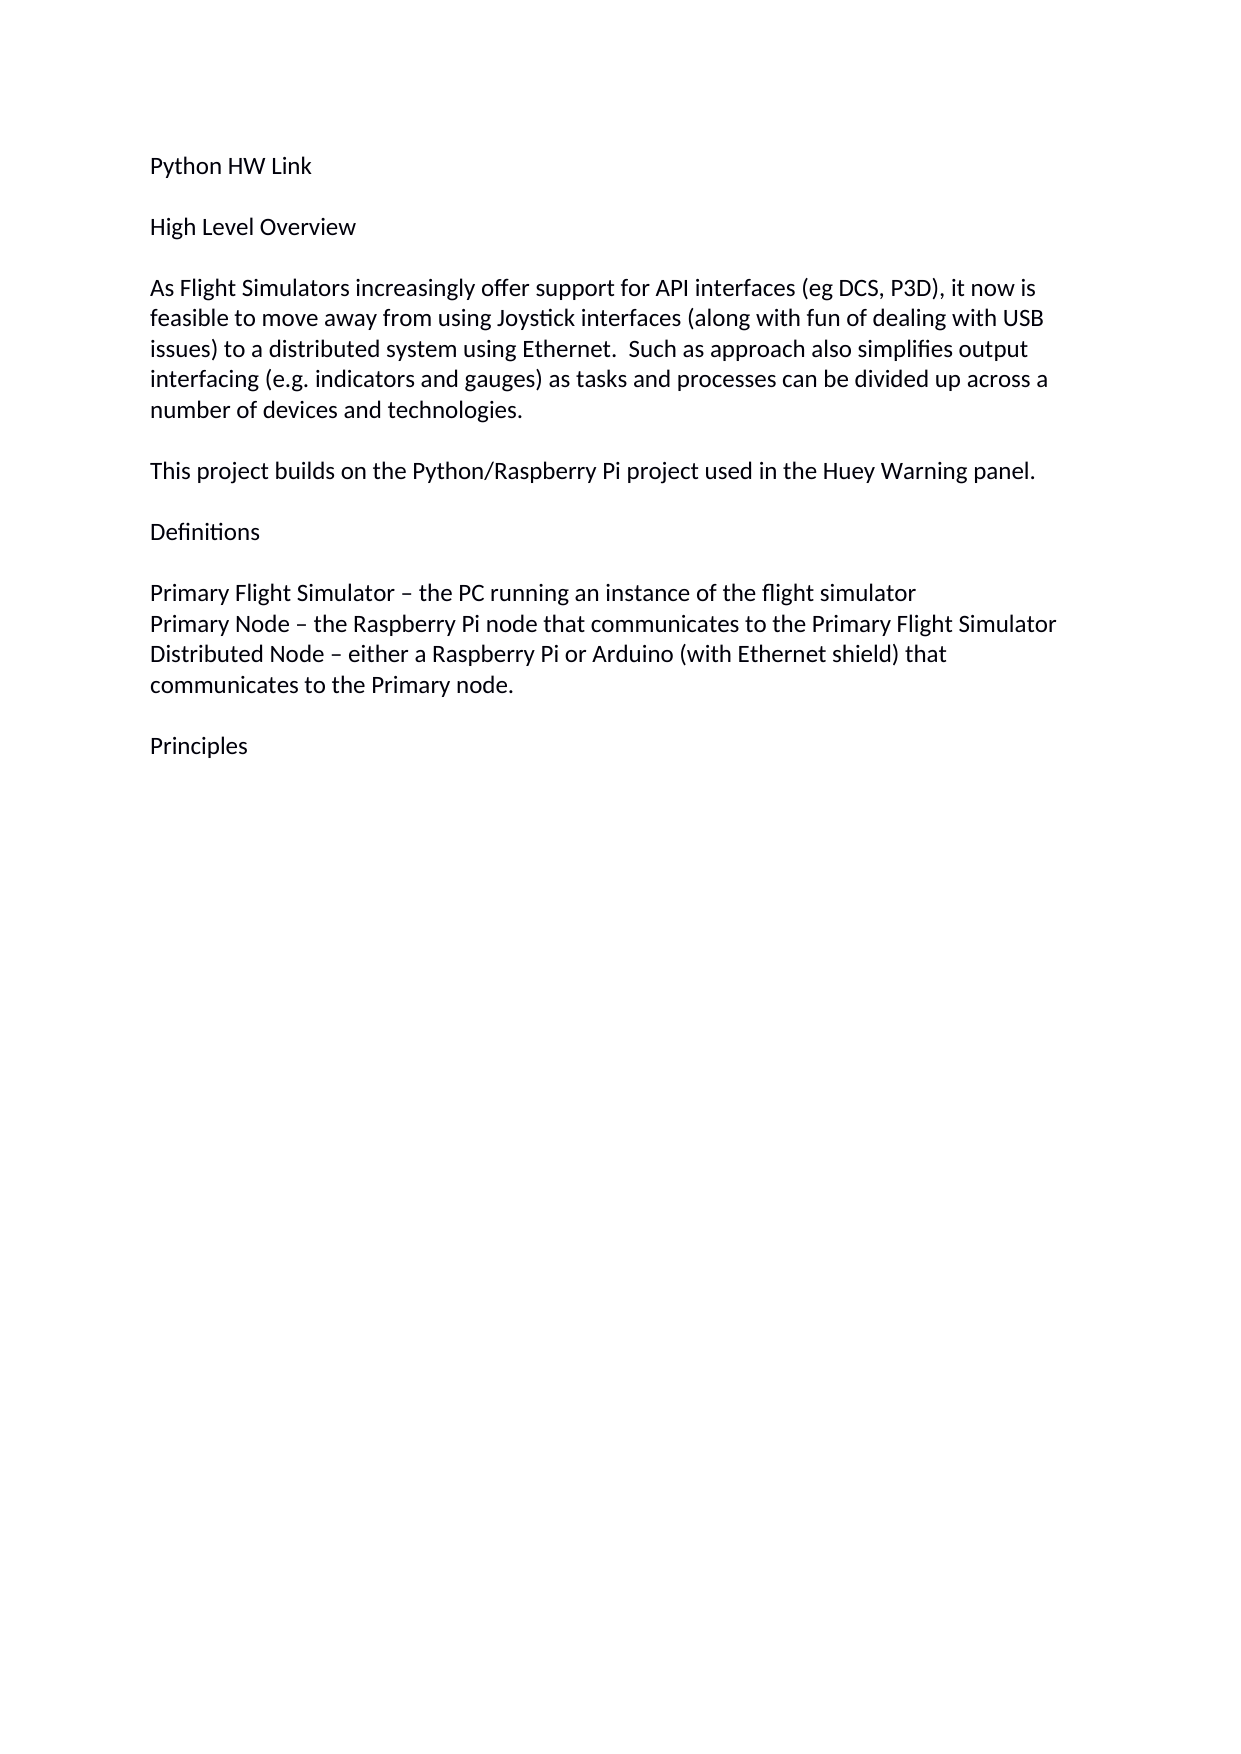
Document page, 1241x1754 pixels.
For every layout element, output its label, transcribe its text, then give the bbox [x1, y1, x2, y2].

text Principles [150, 730, 1090, 760]
text High Level Overview [150, 211, 1090, 242]
text Distributed Node – either a Raspberry Pi or Arduino (with Ethernet shield) that communicates to the Primary node. [150, 638, 1090, 699]
text Primary Node – the Raspberry Pi node that communicates to the Primary Flight Simulator [150, 608, 1090, 638]
text Definitions [150, 516, 1090, 547]
text Python HW Link [150, 150, 1090, 181]
text Primary Flight Simulator – the PC running an instance of the flight simulator [150, 577, 1090, 608]
text As Flight Simulators increasingly offer support for API interfaces (eg DCS, P3D), it now is feasible to move away from using Joystick interfaces (along with fun of dealing with USB issues) to a distributed system using Ethernet. Such as approach also simplifies output interfacing (e.g. indicators and gauges) as tasks and processes can be divided up across a number of devices and technologies. [150, 272, 1090, 425]
text This project builds on the Python/Raspberry Pi project used in the Huey Warning panel. [150, 455, 1090, 486]
